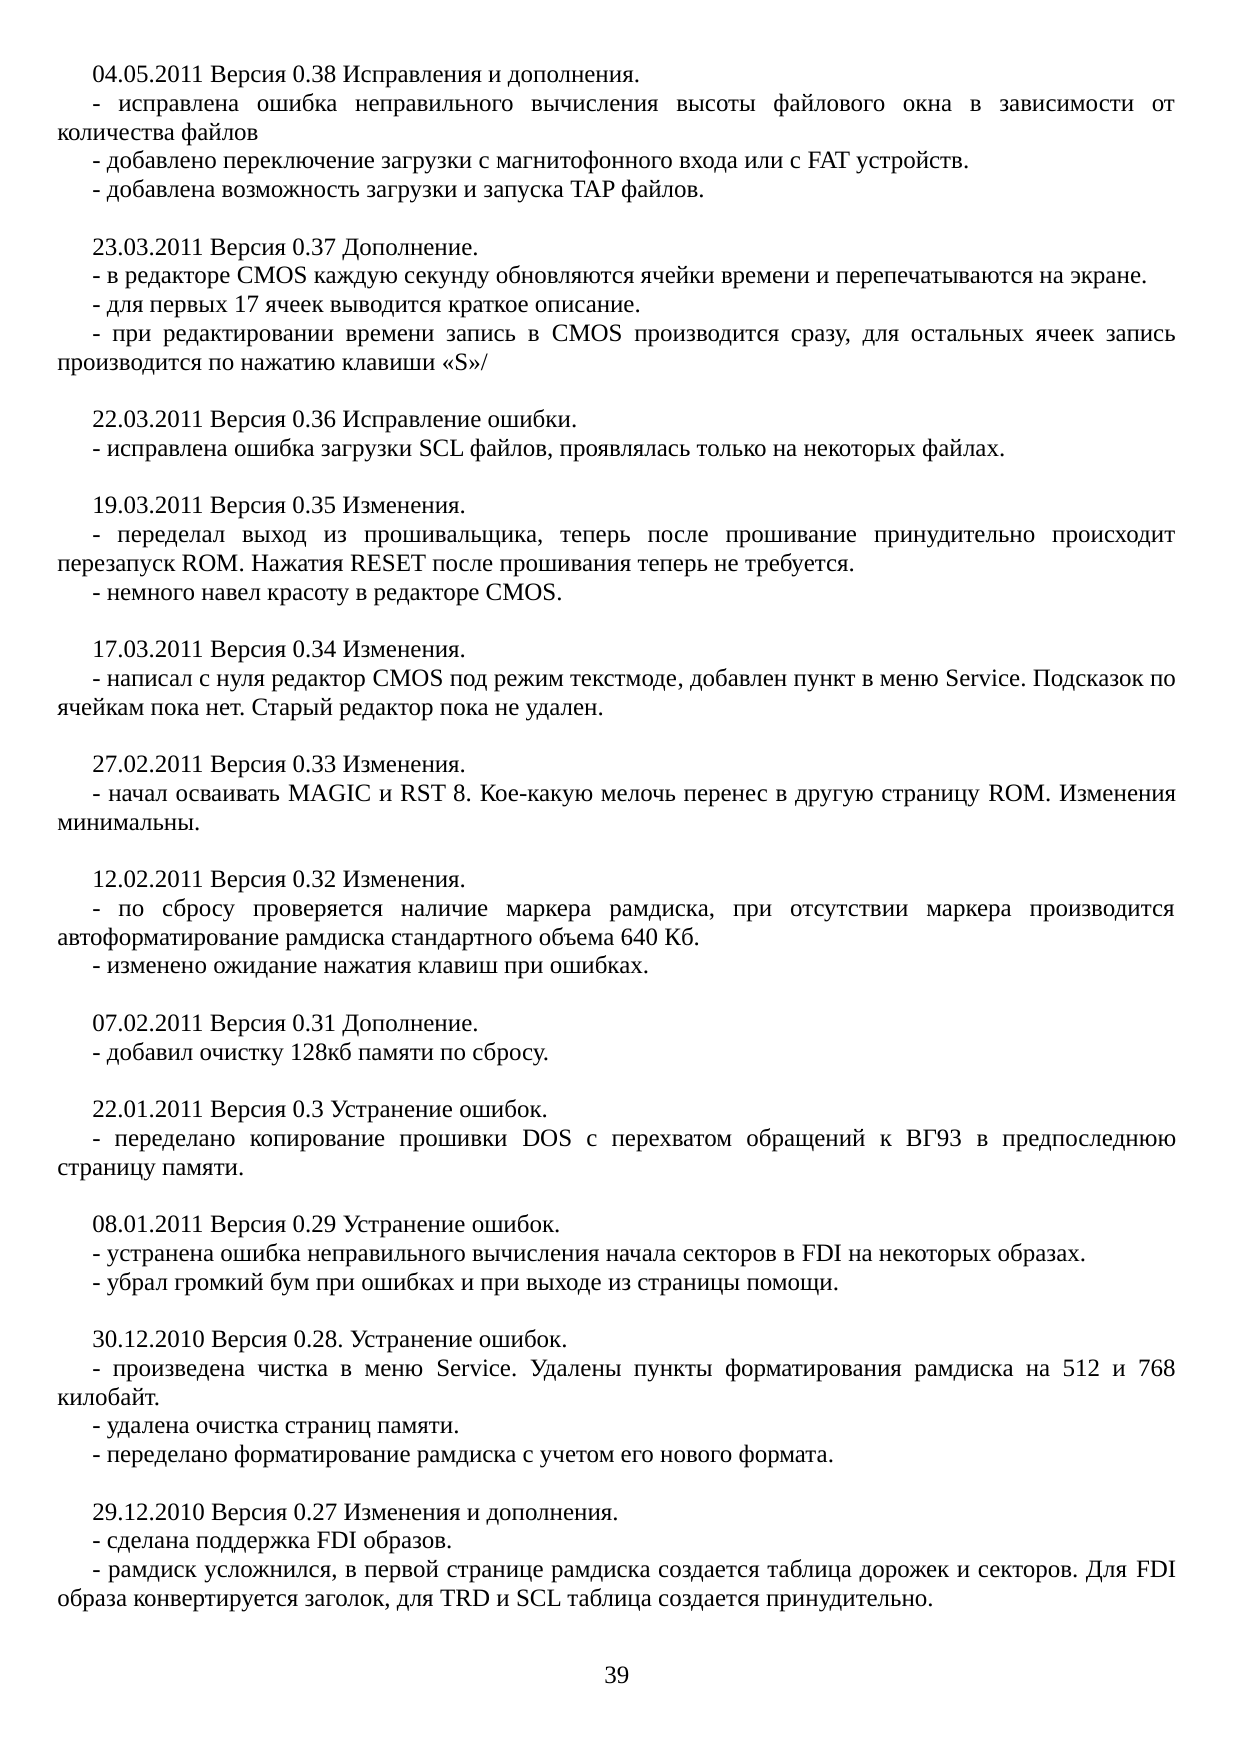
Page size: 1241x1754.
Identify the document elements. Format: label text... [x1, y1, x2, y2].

text 23.03.2011 Версия 0.37 Дополнение. [57, 232, 1176, 261]
text 22.03.2011 Версия 0.36 Исправление ошибки. [57, 404, 1176, 433]
text 19.03.2011 Версия 0.35 Изменения. [57, 491, 1176, 519]
text - в редакторе CMOS каждую секунду обновляются ячейки времени и перепечатываются на экране. [57, 261, 1176, 289]
text - для первых 17 ячеек выводится краткое описание. [57, 289, 1176, 318]
text - устранена ошибка неправильного вычисления начала секторов в FDI на некоторых образах. [57, 1238, 1176, 1267]
text - немного навел красоту в редакторе CMOS. [57, 577, 1176, 606]
text - переделано форматирование рамдиска с учетом его нового формата. [57, 1439, 1176, 1468]
text - рамдиск усложнился, в первой странице рамдиска создается таблица дорожек и секторов. Для FDI образа конвертируется заголок, для TRD и SCL таблица создается принудительно. [57, 1554, 1176, 1612]
text - по сбросу проверяется наличие маркера рамдиска, при отсутствии маркера производится автоформатирование рамдиска стандартного объема 640 Кб. [57, 893, 1176, 951]
text - исправлена ошибка неправильного вычисления высоты файлового окна в зависимости от количества файлов [57, 88, 1176, 146]
text 29.12.2010 Версия 0.27 Изменения и дополнения. [57, 1497, 1176, 1526]
text - убрал громкий бум при ошибках и при выходе из страницы помощи. [57, 1267, 1176, 1296]
text - произведена чистка в меню Service. Удалены пункты форматирования рамдиска на 512 и 768 килобайт. [57, 1353, 1176, 1411]
text - начал осваивать MAGIC и RST 8. Кое-какую мелочь перенес в другую страницу ROM. Изменения минимальны. [57, 778, 1176, 836]
text 07.02.2011 Версия 0.31 Дополнение. [57, 1008, 1176, 1037]
text - добавлено переключение загрузки с магнитофонного входа или с FAT устройств. [57, 146, 1176, 174]
text - изменено ожидание нажатия клавиш при ошибках. [57, 951, 1176, 979]
text 12.02.2011 Версия 0.32 Изменения. [57, 864, 1176, 893]
text 22.01.2011 Версия 0.3 Устранение ошибок. [57, 1094, 1176, 1123]
text - при редактировании времени запись в CMOS производится сразу, для остальных ячеек запись производится по нажатию клавиши «S»/ [57, 318, 1176, 376]
text - добавил очистку 128кб памяти по сбросу. [57, 1037, 1176, 1066]
text - добавлена возможность загрузки и запуска TAP файлов. [57, 174, 1176, 203]
text 08.01.2011 Версия 0.29 Устранение ошибок. [57, 1209, 1176, 1238]
text - написал с нуля редактор CMOS под режим текстмоде, добавлен пункт в меню Service. Подсказок по ячейкам пока нет. Старый редактор пока не удален. [57, 663, 1176, 721]
text - удалена очистка страниц памяти. [57, 1411, 1176, 1439]
text 27.02.2011 Версия 0.33 Изменения. [57, 749, 1176, 778]
text 30.12.2010 Версия 0.28. Устранение ошибок. [57, 1324, 1176, 1353]
text - переделал выход из прошивальщика, теперь после прошивание принудительно происходит перезапуск ROM. Нажатия RESET после прошивания теперь не требуется. [57, 519, 1176, 577]
text - переделано копирование прошивки DOS с перехватом обращений к ВГ93 в предпоследнюю страницу памяти. [57, 1123, 1176, 1181]
text - исправлена ошибка загрузки SCL файлов, проявлялась только на некоторых файлах. [57, 433, 1176, 462]
text 04.05.2011 Версия 0.38 Исправления и дополнения. [57, 59, 1176, 88]
text - сделана поддержка FDI образов. [57, 1526, 1176, 1554]
text 17.03.2011 Версия 0.34 Изменения. [57, 634, 1176, 663]
